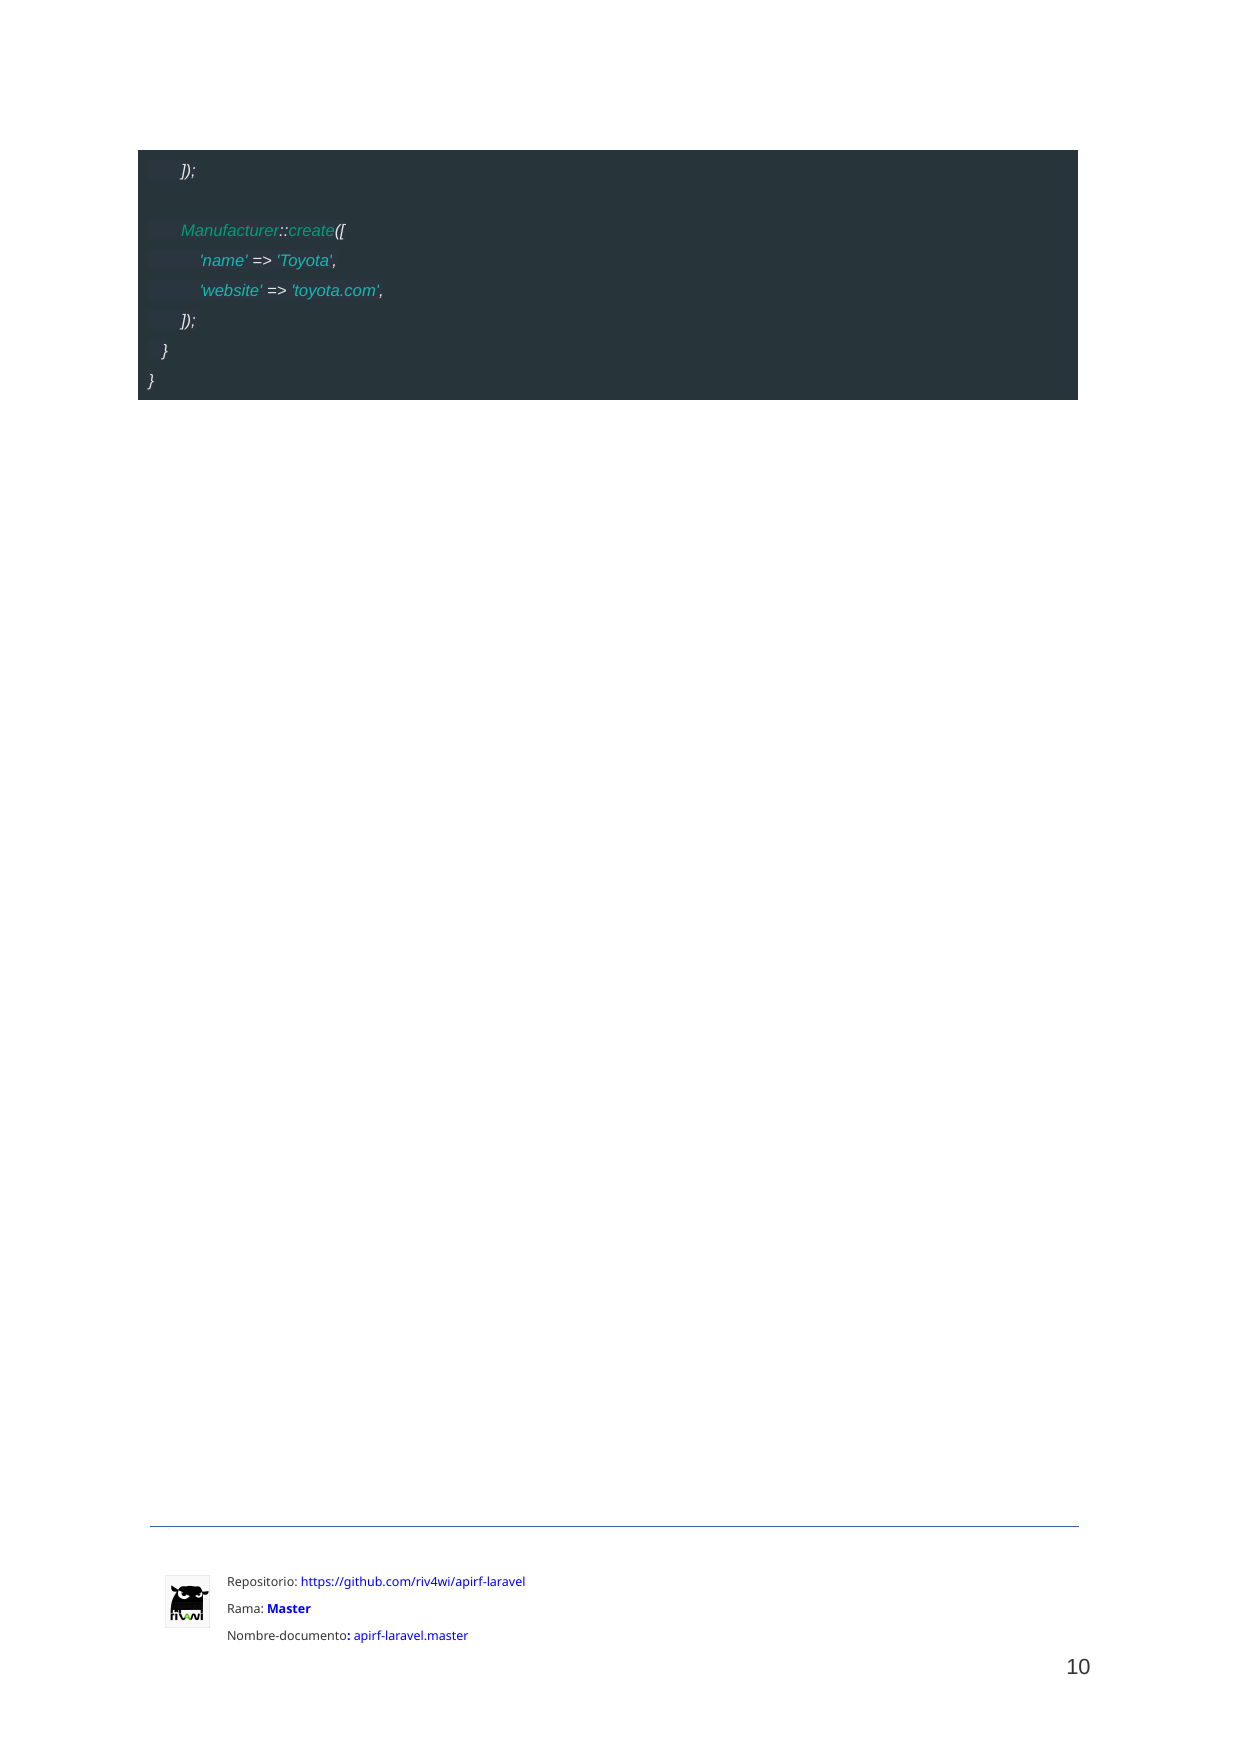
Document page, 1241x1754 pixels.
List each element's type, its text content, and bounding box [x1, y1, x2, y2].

picture [165, 1575, 210, 1628]
table_header ]); Manufacturer::create([ 'name' => 'Toyota', 'website' => 'toyota.com', ]); } } [138, 150, 1078, 400]
